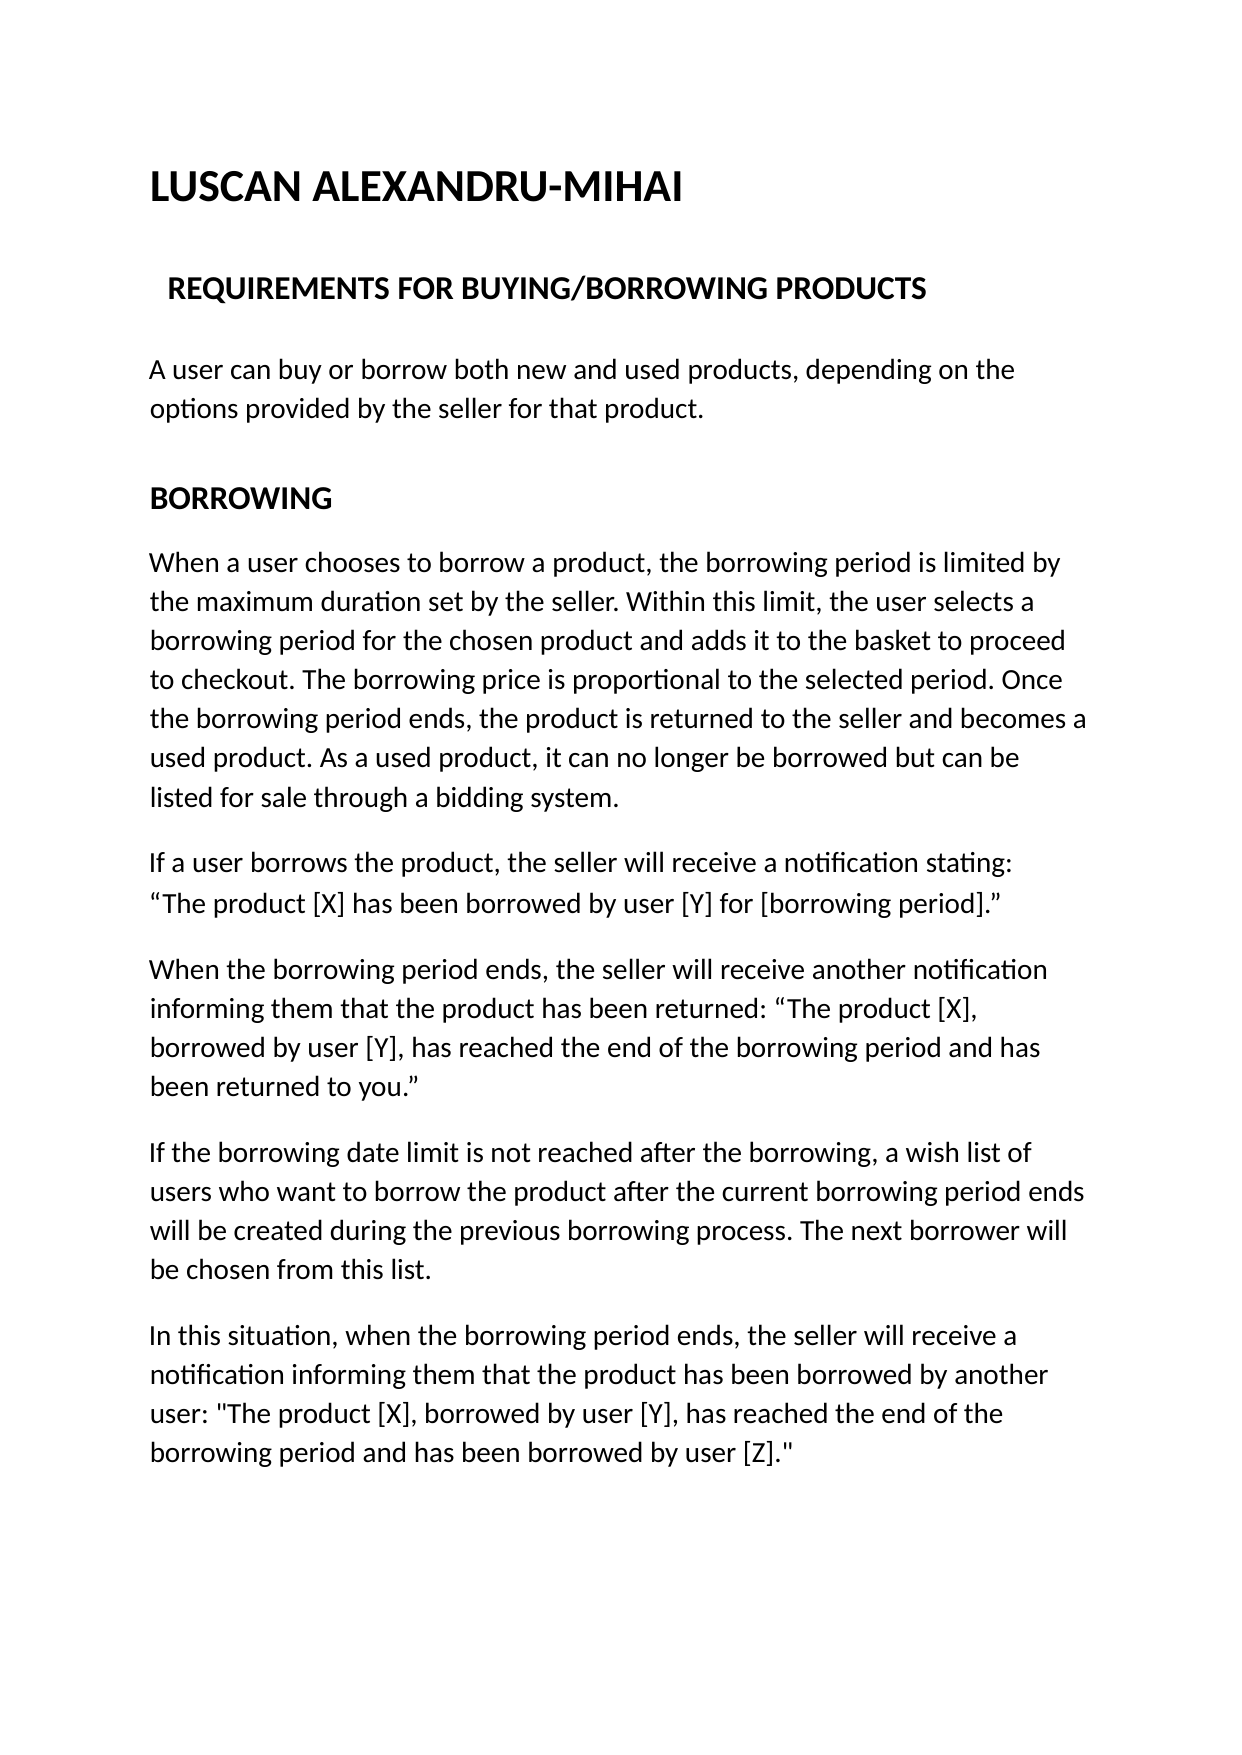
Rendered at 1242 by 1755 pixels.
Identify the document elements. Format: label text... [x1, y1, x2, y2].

text When a user chooses to borrow a product, the borrowing period is limited by the maximum duration set by the seller. Within this limit, the user selects a borrowing period for the chosen product and adds it to the basket to proceed to checkout. The borrowing price is proportional to the selected period. Once the borrowing period ends, the product is returned to the seller and becomes a used product. As a used product, it can no longer be borrowed but can be listed for sale through a bidding system. [148, 544, 1089, 814]
subtitle BORROWING [149, 477, 1089, 518]
text A user can buy or borrow both new and used products, depending on the options provided by the seller for that product. [148, 351, 1089, 426]
text When the borrowing period ends, the seller will receive another notification informing them that the product has been returned: “The product [X], borrowed by user [Y], has reached the end of the borrowing period and has been returned to you.” [148, 951, 1089, 1104]
text In this situation, when the borrowing period ends, the seller will receive a notification informing them that the product has been borrowed by another user: "The product [X], borrowed by user [Y], has reached the end of the borrowing period and has been borrowed by user [Z]." [148, 1317, 1089, 1470]
text If the borrowing date limit is not reached after the borrowing, a wish list of users who want to borrow the product after the current borrowing period ends will be created during the previous borrowing process. The next borrower will be chosen from this list. [148, 1134, 1089, 1287]
subtitle REQUIREMENTS FOR BUYING/BORROWING PRODUCTS [167, 267, 1089, 308]
text If a user borrows the product, the seller will receive a notification stating: [148, 844, 1089, 880]
text “The product [X] has been borrowed by user [Y] for [borrowing period].” [148, 885, 1089, 921]
text LUSCAN ALEXANDRU-MIHAI [150, 157, 1032, 212]
